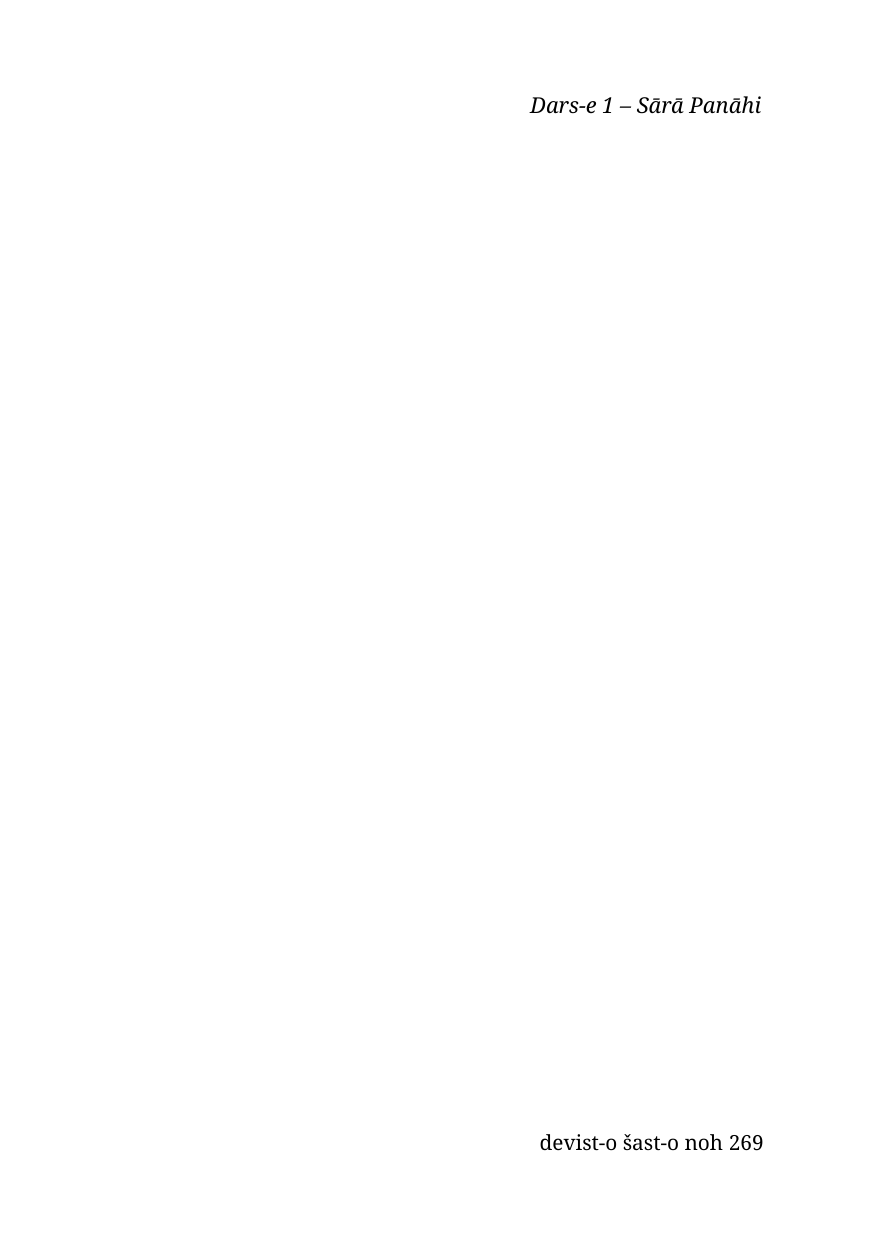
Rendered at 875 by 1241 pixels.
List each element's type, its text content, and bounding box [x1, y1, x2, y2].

text devist-o šast-o noh 269 [111, 1128, 763, 1157]
